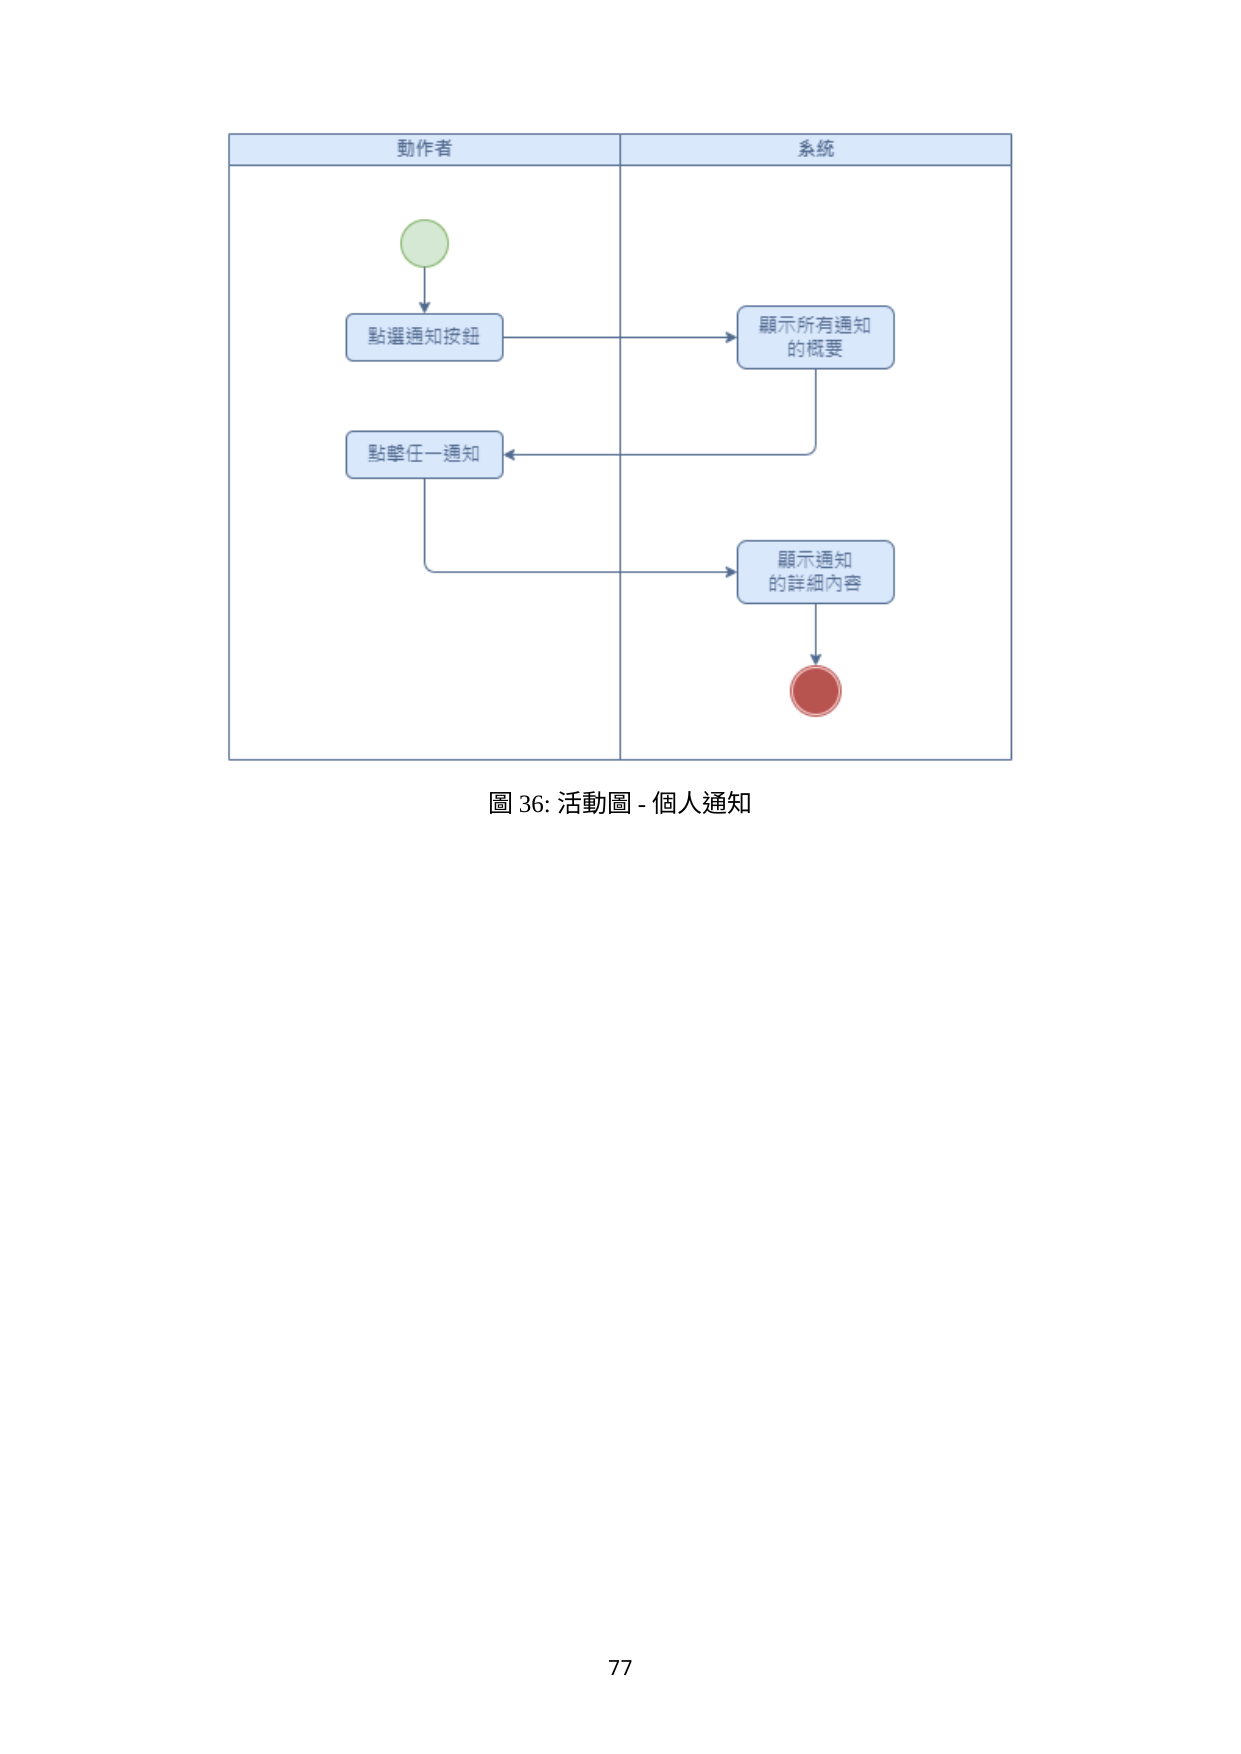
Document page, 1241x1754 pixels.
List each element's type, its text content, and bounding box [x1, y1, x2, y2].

text 圖 36: 活動圖 - 個人通知 [216, 775, 1024, 819]
picture [216, 121, 1024, 775]
